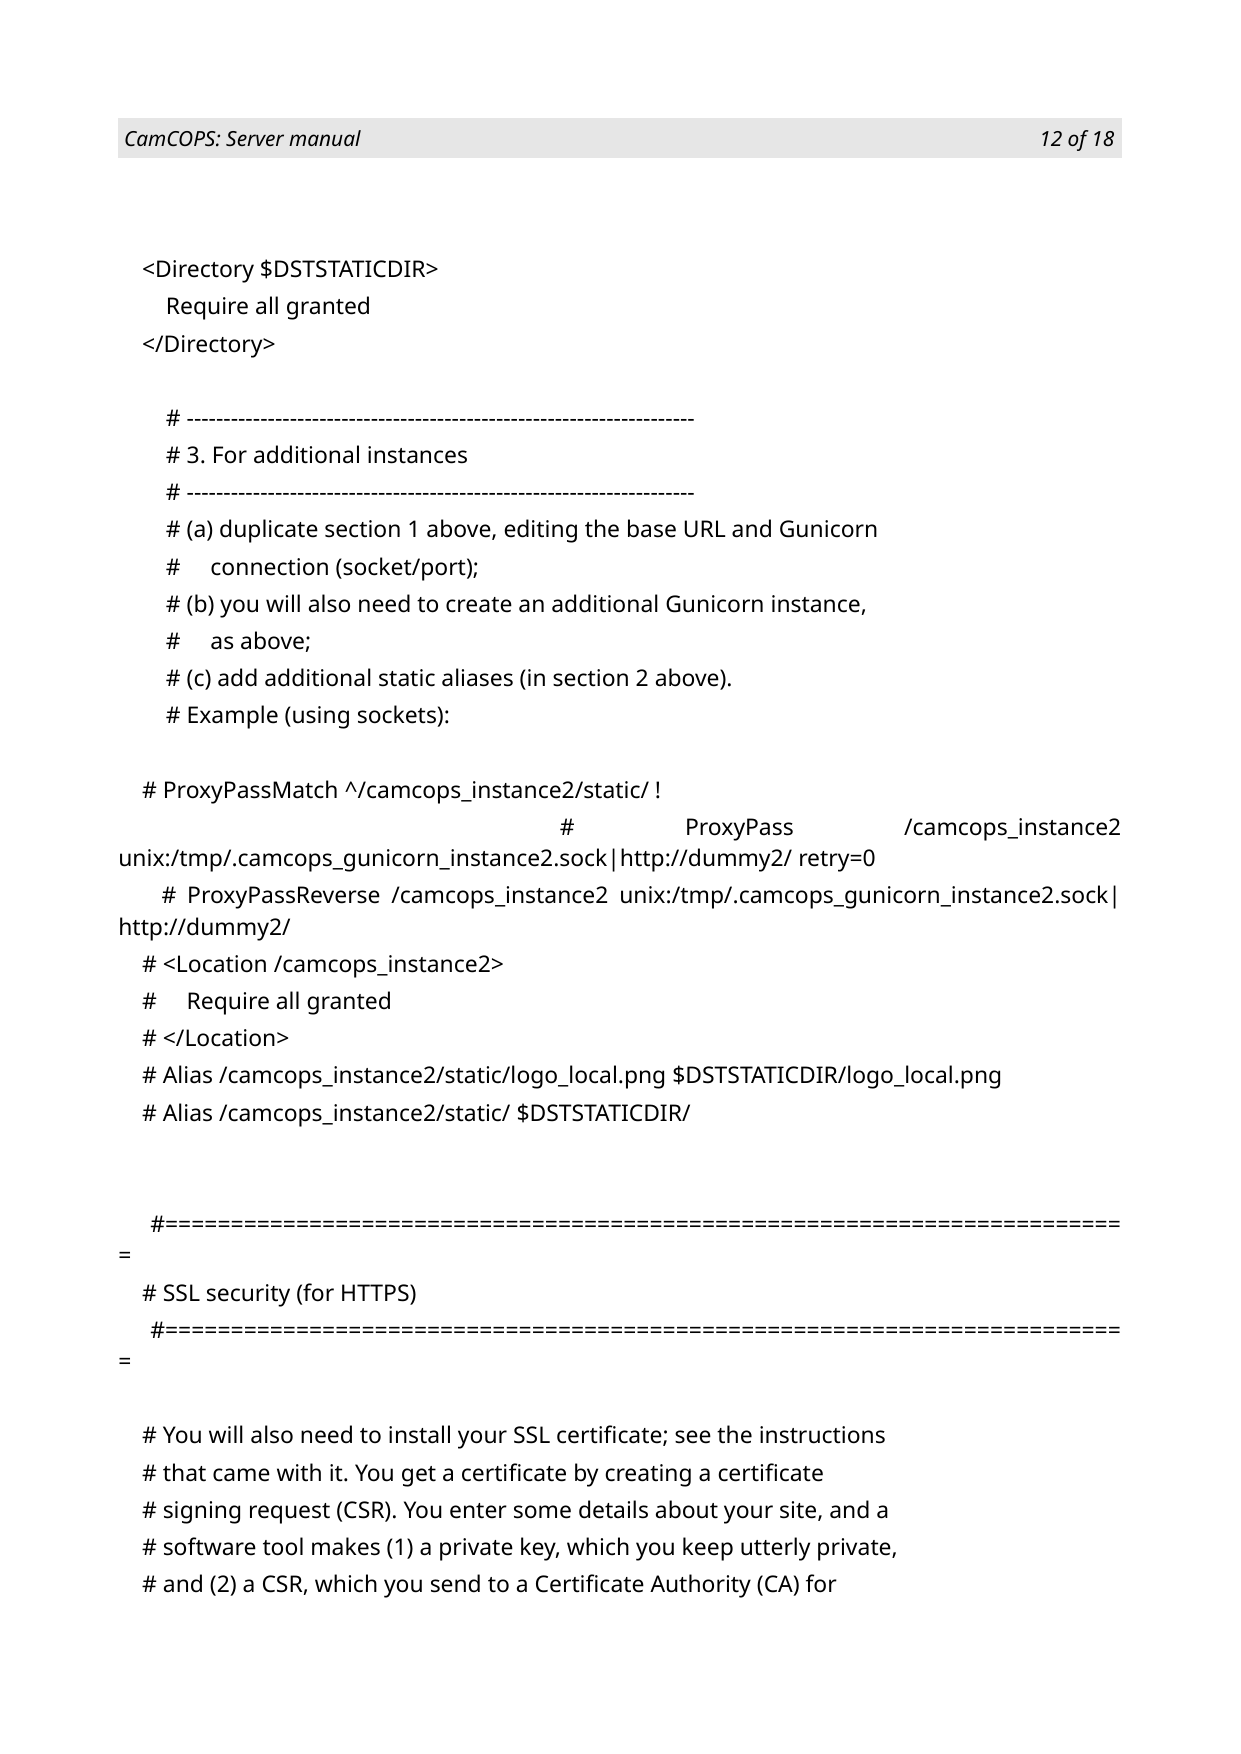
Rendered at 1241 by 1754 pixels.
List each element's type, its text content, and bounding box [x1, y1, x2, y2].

text # as above; [118, 625, 1122, 656]
text # ProxyPass /camcops_instance2 unix:/tmp/.camcops_gunicorn_instance2.sock|http://dummy2/ retry=0 [118, 811, 1122, 873]
text # that came with it. You get a certificate by creating a certificate [118, 1457, 1122, 1488]
text # SSL security (for HTTPS) [118, 1277, 1122, 1308]
text #========================================================================== [118, 1208, 1122, 1271]
text # 3. For additional instances [118, 439, 1122, 470]
text # Alias /camcops_instance2/static/logo_local.png $DSTSTATICDIR/logo_local.png [118, 1059, 1122, 1091]
text </Directory> [118, 327, 1122, 359]
text # ProxyPassMatch ^/camcops_instance2/static/ ! [118, 774, 1122, 805]
text # (a) duplicate section 1 above, editing the base URL and Gunicorn [118, 513, 1122, 545]
text <Directory $DSTSTATICDIR> [118, 253, 1122, 284]
text # (c) add additional static aliases (in section 2 above). [118, 662, 1122, 693]
text # Alias /camcops_instance2/static/ $DSTSTATICDIR/ [118, 1097, 1122, 1128]
text # Example (using sockets): [118, 699, 1122, 731]
text # You will also need to install your SSL certificate; see the instructions [118, 1419, 1122, 1451]
text Require all granted [118, 290, 1122, 322]
text # Require all granted [118, 985, 1122, 1016]
text # --------------------------------------------------------------------- [118, 476, 1122, 507]
text # signing request (CSR). You enter some details about your site, and a [118, 1494, 1122, 1525]
text # </Location> [118, 1022, 1122, 1053]
text # and (2) a CSR, which you send to a Certificate Authority (CA) for [118, 1568, 1122, 1599]
text # --------------------------------------------------------------------- [118, 402, 1122, 433]
text # connection (socket/port); [118, 551, 1122, 582]
text # software tool makes (1) a private key, which you keep utterly private, [118, 1531, 1122, 1562]
text # <Location /camcops_instance2> [118, 948, 1122, 979]
text # (b) you will also need to create an additional Gunicorn instance, [118, 588, 1122, 619]
text #========================================================================== [118, 1314, 1122, 1376]
text # ProxyPassReverse /camcops_instance2 unix:/tmp/.camcops_gunicorn_instance2.sock|http://dummy2/ [118, 879, 1122, 942]
